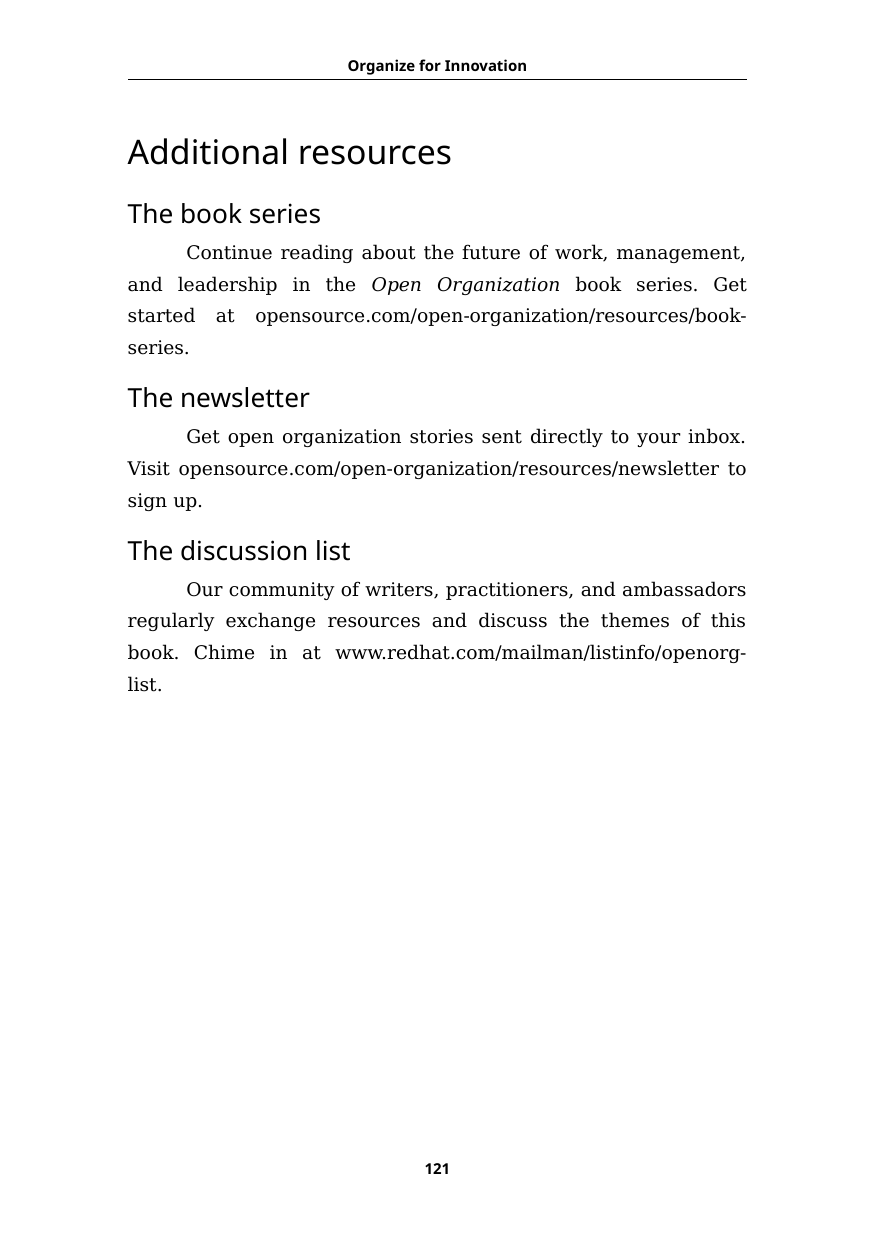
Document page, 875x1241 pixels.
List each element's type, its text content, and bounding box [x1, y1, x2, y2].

text Get open organization stories sent directly to your inbox. Visit opensource.com/open-organization/resources/newsletter to sign up. [127, 426, 747, 511]
subtitle The book series [127, 199, 747, 230]
subtitle The discussion list [127, 536, 747, 566]
text Our community of writers, practitioners, and ambassadors regularly exchange resources and discuss the themes of this book. Chime in at www.redhat.com/mailman/listinfo/openorg-list. [127, 579, 747, 696]
text Continue reading about the future of work, management, and leadership in the Open Organization book series. Get started at opensource.com/open-organization/resources/book-series. [127, 242, 747, 359]
subtitle The newsletter [127, 383, 747, 414]
subtitle Additional resources [127, 133, 747, 172]
